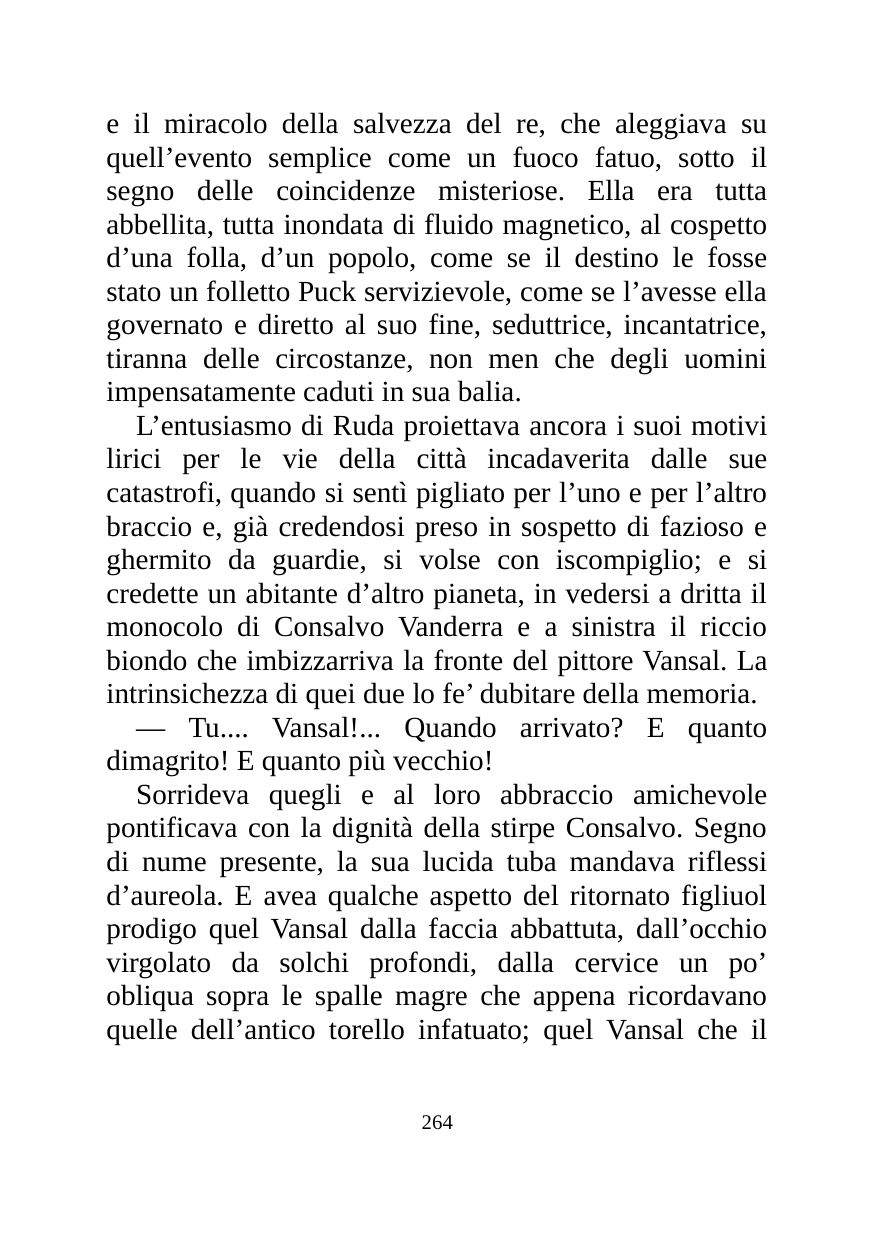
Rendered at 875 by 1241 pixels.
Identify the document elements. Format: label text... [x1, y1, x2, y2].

text e il miracolo della salvezza del re, che aleggiava su quell’evento semplice come un fuoco fatuo, sotto il segno delle coincidenze misteriose. Ella era tutta abbellita, tutta inondata di fluido magnetico, al cospetto d’una folla, d’un popolo, come se il destino le fosse stato un folletto Puck servizievole, come se l’avesse ella governato e diretto al suo fine, seduttrice, incantatrice, tiranna delle circostanze, non men che degli uomini impensatamente caduti in sua balia. [106, 106, 768, 408]
text Sorrideva quegli e al loro abbraccio amichevole pontificava con la dignità della stirpe Consalvo. Segno di nume presente, la sua lucida tuba mandava riflessi d’aureola. E avea qualche aspetto del ritornato figliuol prodigo quel Vansal dalla faccia abbattuta, dall’occhio virgolato da solchi profondi, dalla cervice un po’ obliqua sopra le spalle magre che appena ricordavano quelle dell’antico torello infatuato; quel Vansal che il [106, 777, 768, 1045]
text L’entusiasmo di Ruda proiettava ancora i suoi motivi lirici per le vie della città incadaverita dalle sue catastrofi, quando si sentì pigliato per l’uno e per l’altro braccio e, già credendosi preso in sospetto di fazioso e ghermito da guardie, si volse con iscompiglio; e si credette un abitante d’altro pianeta, in vedersi a dritta il monocolo di Consalvo Vanderra e a sinistra il riccio biondo che imbizzarriva la fronte del pittore Vansal. La intrinsichezza di quei due lo fe’ dubitare della memoria. [106, 408, 768, 710]
text — Tu.... Vansal!... Quando arrivato? E quanto dimagrito! E quanto più vecchio! [106, 710, 768, 777]
